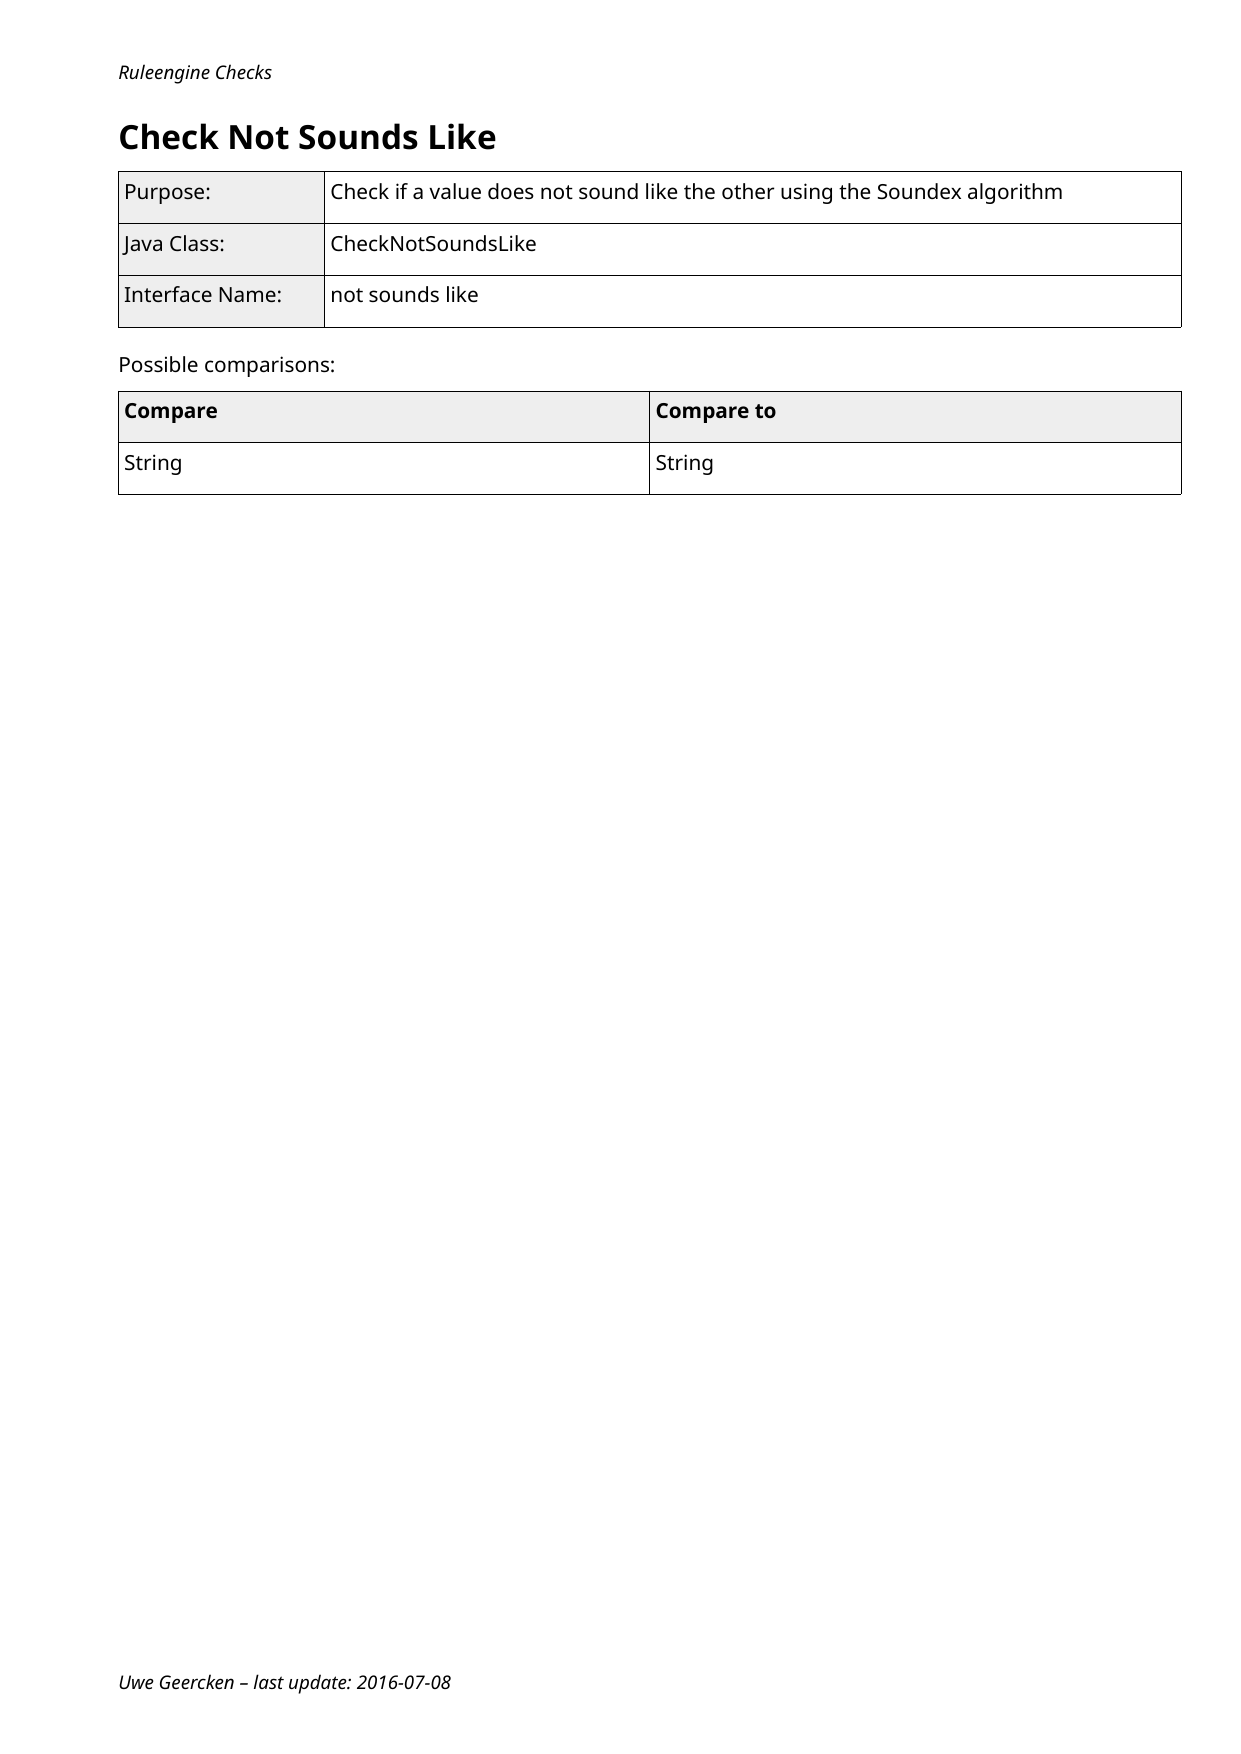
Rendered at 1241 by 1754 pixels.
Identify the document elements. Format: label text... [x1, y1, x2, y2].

table_cell String [119, 443, 649, 494]
table_cell String [650, 443, 1181, 494]
table_cell Interface Name: [119, 276, 324, 327]
table_cell CheckNotSoundsLike [325, 224, 1181, 275]
table_header Compare [119, 392, 649, 442]
table_header Compare to [650, 392, 1181, 442]
table_cell Java Class: [119, 224, 324, 275]
table_header Purpose: [119, 172, 324, 223]
text Check Not Sounds Like [118, 114, 1181, 159]
table_header Check if a value does not sound like the other using the Soundex algorithm [325, 172, 1181, 223]
text Possible comparisons: [118, 350, 1181, 379]
table_cell not sounds like [325, 276, 1181, 327]
